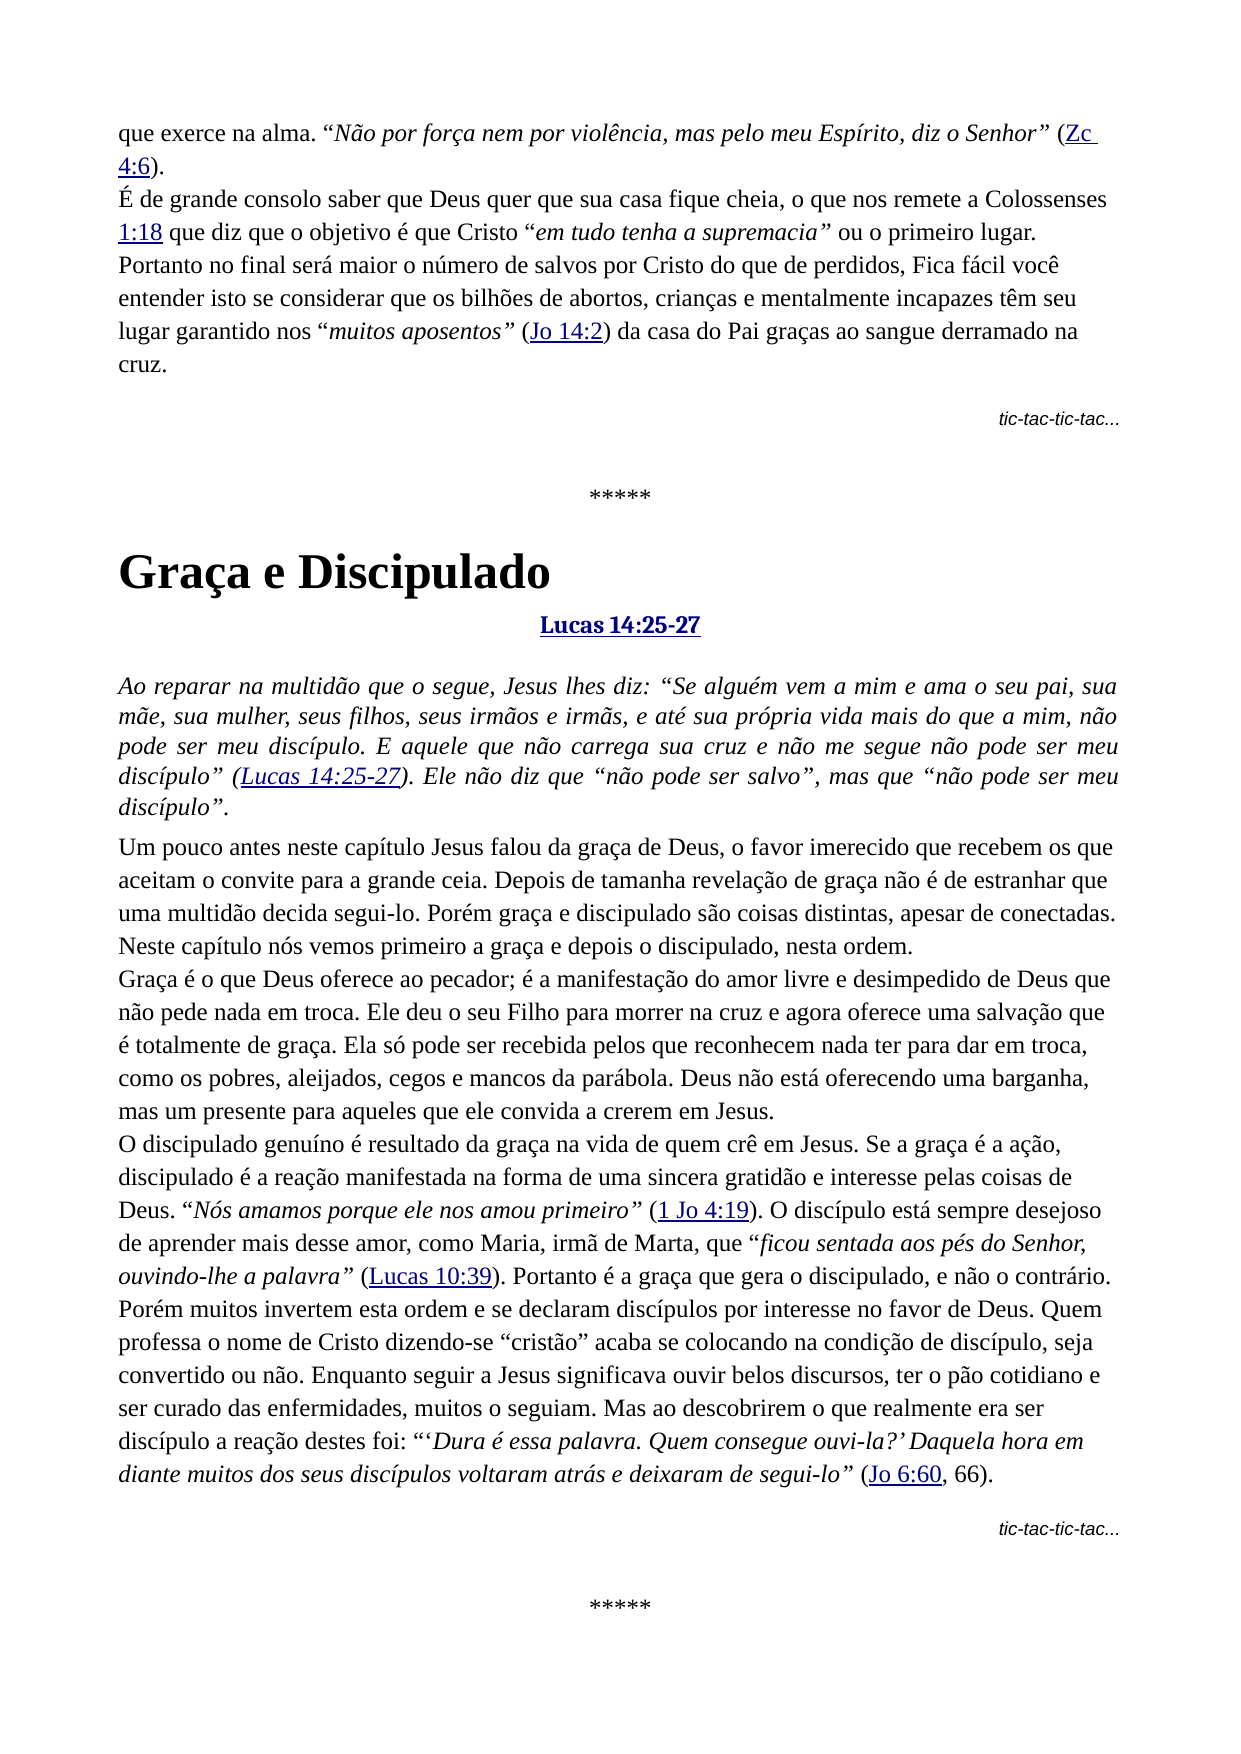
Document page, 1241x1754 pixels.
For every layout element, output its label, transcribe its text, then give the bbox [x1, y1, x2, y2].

text ***** [118, 1593, 1122, 1622]
text Lucas 14:25-27 [118, 611, 1122, 640]
text Um pouco antes neste capítulo Jesus falou da graça de Deus, o favor imerecido que recebem os que aceitam o convite para a grande ceia. Depois de tamanha revelação de graça não é de estranhar que uma multidão decida segui-lo. Porém graça e discipulado são coisas distintas, apesar de conectadas. Neste capítulo nós vemos primeiro a graça e depois o discipulado, nesta ordem. [118, 832, 1122, 960]
text Porém muitos invertem esta ordem e se declaram discípulos por interesse no favor de Deus. Quem professa o nome de Cristo dizendo-se “cristão” acaba se colocando na condição de discípulo, seja convertido ou não. Enquanto seguir a Jesus significava ouvir belos discursos, ter o pão cotidiano e ser curado das enfermidades, muitos o seguiam. Mas ao descobrirem o que realmente era ser discípulo a reação destes foi: “‘Dura é essa palavra. Quem consegue ouvi-la?’ Daquela hora em diante muitos dos seus discípulos voltaram atrás e deixaram de segui-lo” (Jo 6:60, 66). [118, 1294, 1122, 1488]
text É de grande consolo saber que Deus quer que sua casa fique cheia, o que nos remete a Colossenses 1:18 que diz que o objetivo é que Cristo “em tudo tenha a supremacia” ou o primeiro lugar. Portanto no final será maior o número de salvos por Cristo do que de perdidos, Fica fácil você entender isto se considerar que os bilhões de abortos, crianças e mentalmente incapazes têm seu lugar garantido nos “muitos aposentos” (Jo 14:2) da casa do Pai graças ao sangue derramado na cruz. [118, 184, 1122, 378]
text tic-tac-tic-tac... [118, 1518, 1122, 1539]
text tic-tac-tic-tac... [118, 408, 1122, 429]
subtitle Graça e Discipulado [118, 541, 1122, 599]
text ***** [118, 483, 1122, 512]
text que exerce na alma. “Não por força nem por violência, mas pelo meu Espírito, diz o Senhor” (Zc 4:6). [118, 118, 1122, 180]
text O discipulado genuíno é resultado da graça na vida de quem crê em Jesus. Se a graça é a ação, discipulado é a reação manifestada na forma de uma sincera gratidão e interesse pelas coisas de Deus. “Nós amamos porque ele nos amou primeiro” (1 Jo 4:19). O discípulo está sempre desejoso de aprender mais desse amor, como Maria, irmã de Marta, que “ficou sentada aos pés do Senhor, ouvindo-lhe a palavra” (Lucas 10:39). Portanto é a graça que gera o discipulado, e não o contrário. [118, 1129, 1122, 1290]
text Graça é o que Deus oferece ao pecador; é a manifestação do amor livre e desimpedido de Deus que não pede nada em troca. Ele deu o seu Filho para morrer na cruz e agora oferece uma salvação que é totalmente de graça. Ela só pode ser recebida pelos que reconhecem nada ter para dar em troca, como os pobres, aleijados, cegos e mancos da parábola. Deus não está oferecendo uma barganha, mas um presente para aqueles que ele convida a crerem em Jesus. [118, 964, 1122, 1125]
text Ao reparar na multidão que o segue, Jesus lhes diz: “Se alguém vem a mim e ama o seu pai, sua mãe, sua mulher, seus filhos, seus irmãos e irmãs, e até sua própria vida mais do que a mim, não pode ser meu discípulo. E aquele que não carrega sua cruz e não me segue não pode ser meu discípulo” (Lucas 14:25-27). Ele não diz que “não pode ser salvo”, mas que “não pode ser meu discípulo”. [118, 670, 1122, 820]
